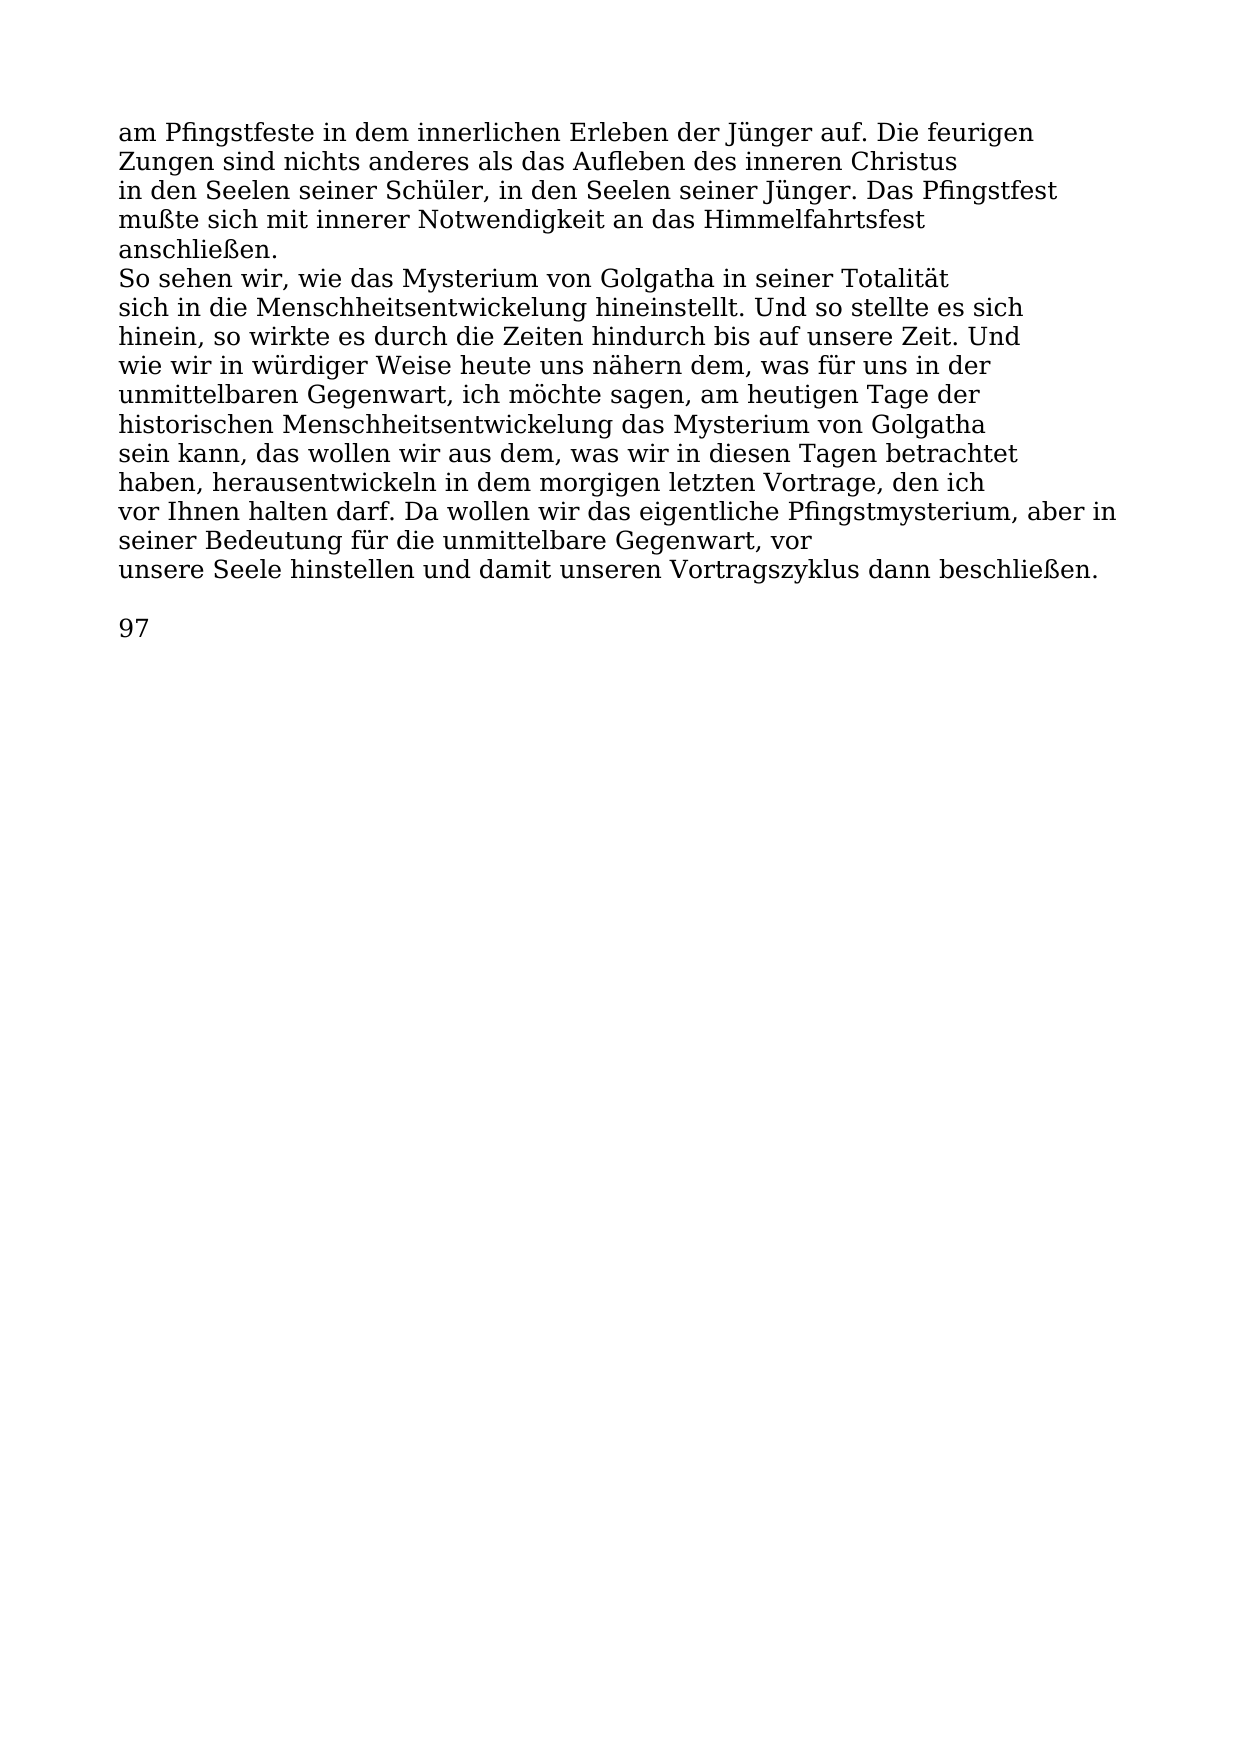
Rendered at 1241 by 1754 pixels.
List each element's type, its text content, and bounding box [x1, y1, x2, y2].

text hinein, so wirkte es durch die Zeiten hindurch bis auf unsere Zeit. Und [118, 322, 1122, 351]
text am Pfingstfeste in dem innerlichen Erleben der Jünger auf. Die feurigen Zungen sind nichts anderes als das Aufleben des inneren Christus [118, 118, 1122, 176]
text historischen Menschheitsentwickelung das Mysterium von Golgatha [118, 410, 1122, 439]
text haben, herausentwickeln in dem morgigen letzten Vortrage, den ich [118, 468, 1122, 497]
text sein kann, das wollen wir aus dem, was wir in diesen Tagen betrachtet [118, 439, 1122, 468]
text anschließen. [118, 235, 1122, 264]
text wie wir in würdiger Weise heute uns nähern dem, was für uns in der [118, 351, 1122, 381]
text vor Ihnen halten darf. Da wollen wir das eigentliche Pfingstmysterium, aber in seiner Bedeutung für die unmittelbare Gegenwart, vor [118, 497, 1122, 556]
text unmittelbaren Gegenwart, ich möchte sagen, am heutigen Tage der [118, 381, 1122, 410]
text in den Seelen seiner Schüler, in den Seelen seiner Jünger. Das Pfingstfest mußte sich mit innerer Notwendigkeit an das Himmelfahrtsfest [118, 176, 1122, 235]
text unsere Seele hinstellen und damit unseren Vortragszyklus dann beschließen. [118, 556, 1122, 585]
text sich in die Menschheitsentwickelung hineinstellt. Und so stellte es sich [118, 293, 1122, 322]
text 97 [118, 614, 1122, 643]
text So sehen wir, wie das Mysterium von Golgatha in seiner Totalität [118, 264, 1122, 293]
